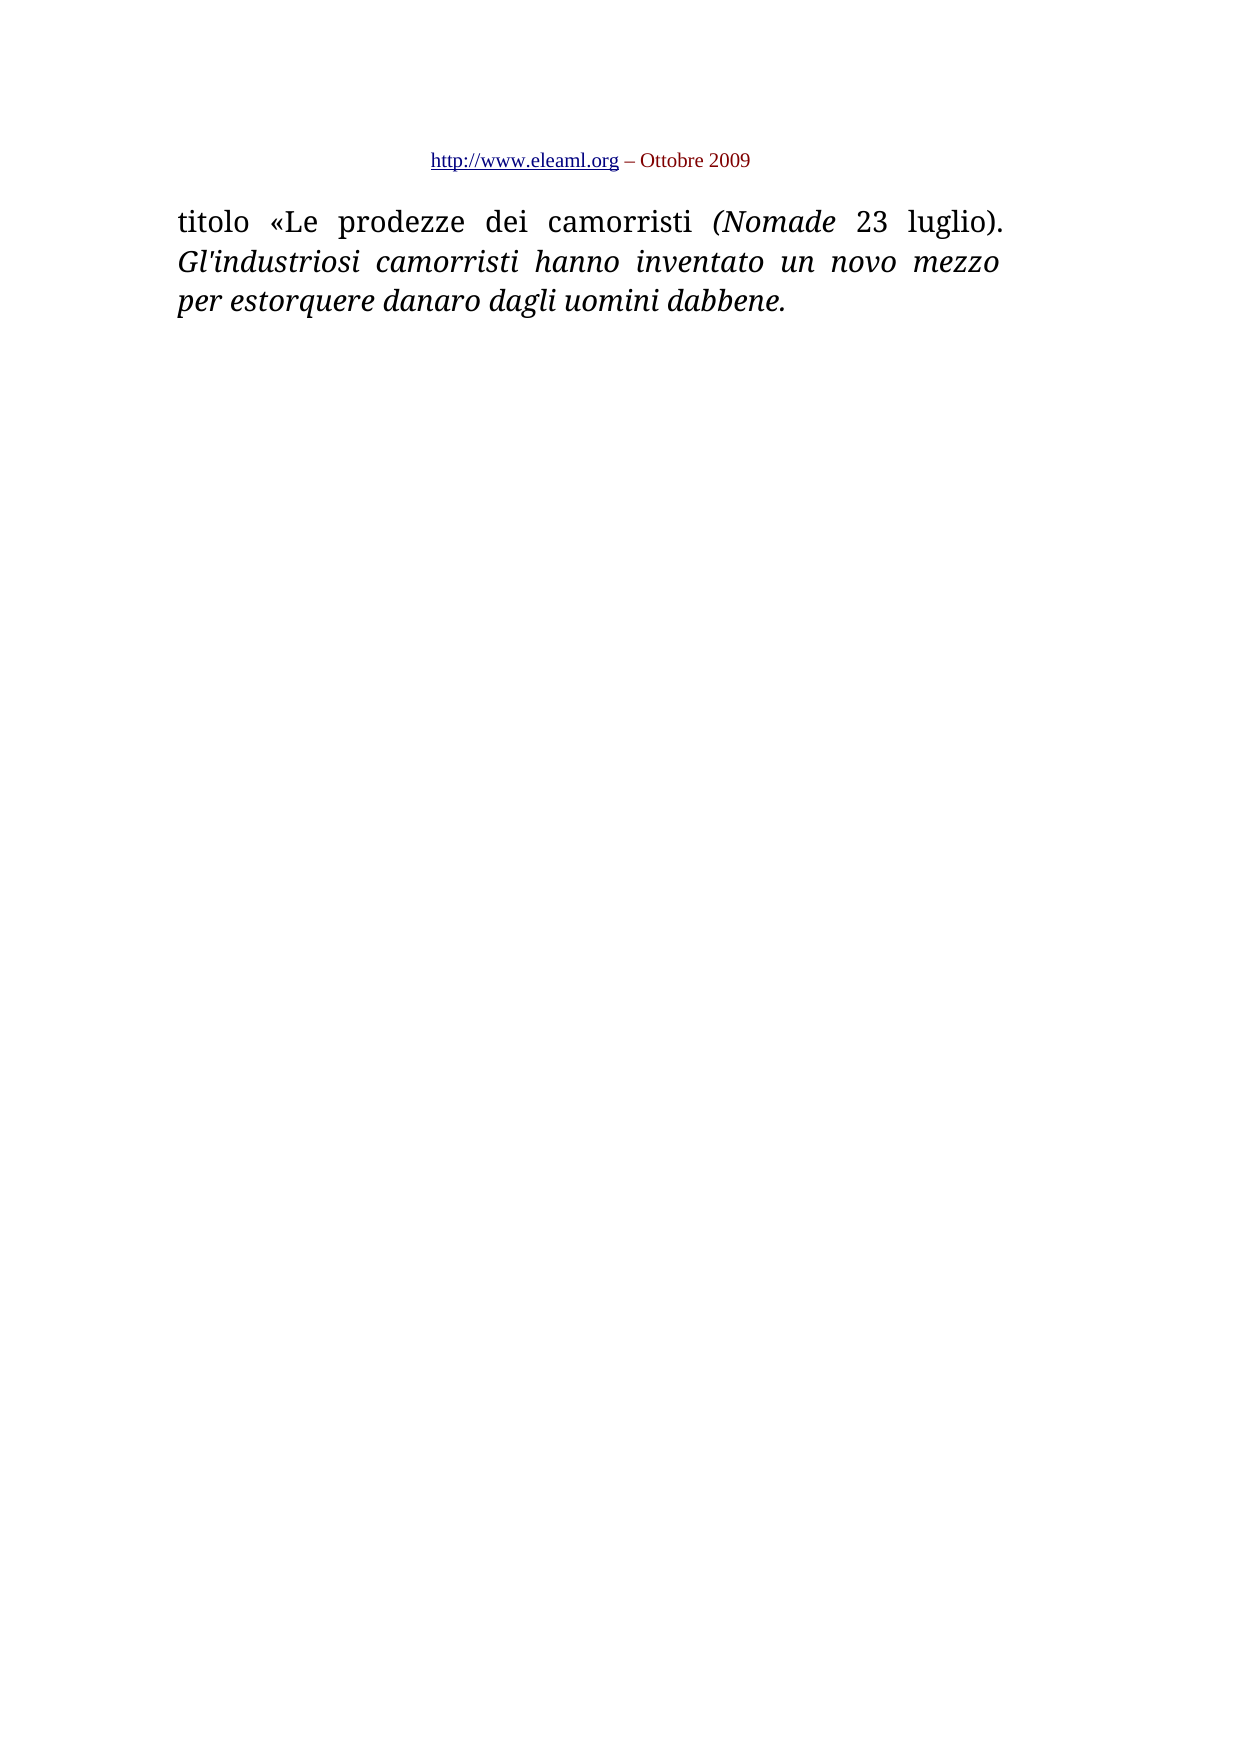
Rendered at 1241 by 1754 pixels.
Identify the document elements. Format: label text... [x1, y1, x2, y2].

text titolo «Le prodezze dei camorristi (Nomade 23 luglio). Gl'industriosi camorristi hanno inventato un novo mezzo per estorquere danaro dagli uomini dabbene. [177, 201, 1004, 320]
